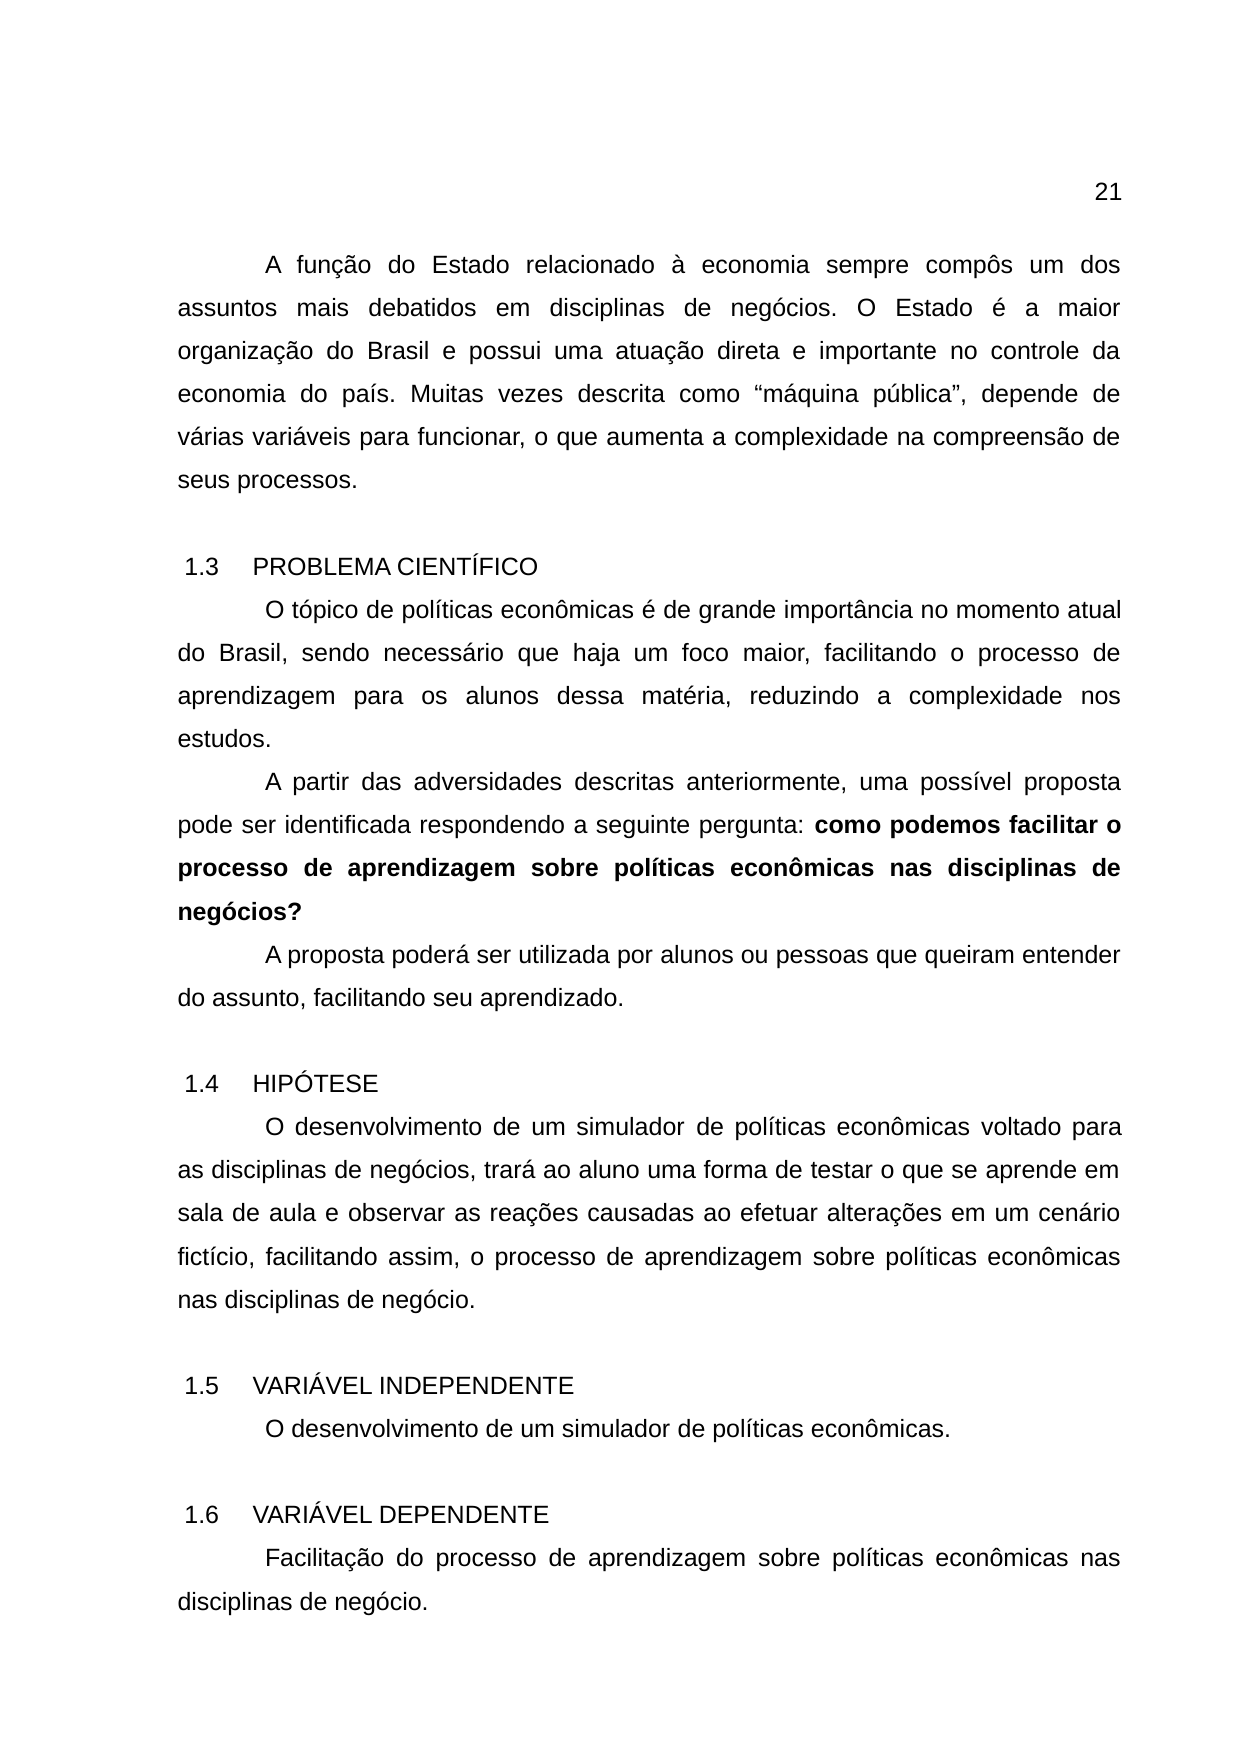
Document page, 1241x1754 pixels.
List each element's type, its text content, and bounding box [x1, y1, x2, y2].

subtitle Problema científico [177, 552, 1122, 580]
text O desenvolvimento de um simulador de políticas econômicas voltado para as disciplinas de negócios, trará ao aluno uma forma de testar o que se aprende em sala de aula e observar as reações causadas ao efetuar alterações em um cenário fictício, facilitando assim, o processo de aprendizagem sobre políticas econômicas nas disciplinas de negócio. [177, 1112, 1122, 1313]
text O desenvolvimento de um simulador de políticas econômicas. [177, 1414, 1122, 1443]
subtitle Hipótese [177, 1069, 1122, 1098]
text A função do Estado relacionado à economia sempre compôs um dos assuntos mais debatidos em disciplinas de negócios. O Estado é a maior organização do Brasil e possui uma atuação direta e importante no controle da economia do país. Muitas vezes descrita como “máquina pública”, depende de várias variáveis para funcionar, o que aumenta a complexidade na compreensão de seus processos. [177, 250, 1122, 494]
subtitle Variável dependente [177, 1500, 1122, 1529]
text A partir das adversidades descritas anteriormente, uma possível proposta pode ser identificada respondendo a seguinte pergunta: como podemos facilitar o processo de aprendizagem sobre políticas econômicas nas disciplinas de negócios? [177, 767, 1122, 925]
text Facilitação do processo de aprendizagem sobre políticas econômicas nas disciplinas de negócio. [177, 1543, 1122, 1615]
text A proposta poderá ser utilizada por alunos ou pessoas que queiram entender do assunto, facilitando seu aprendizado. [177, 940, 1122, 1012]
subtitle Variável independente [177, 1371, 1122, 1400]
text O tópico de políticas econômicas é de grande importância no momento atual do Brasil, sendo necessário que haja um foco maior, facilitando o processo de aprendizagem para os alunos dessa matéria, reduzindo a complexidade nos estudos. [177, 595, 1122, 753]
